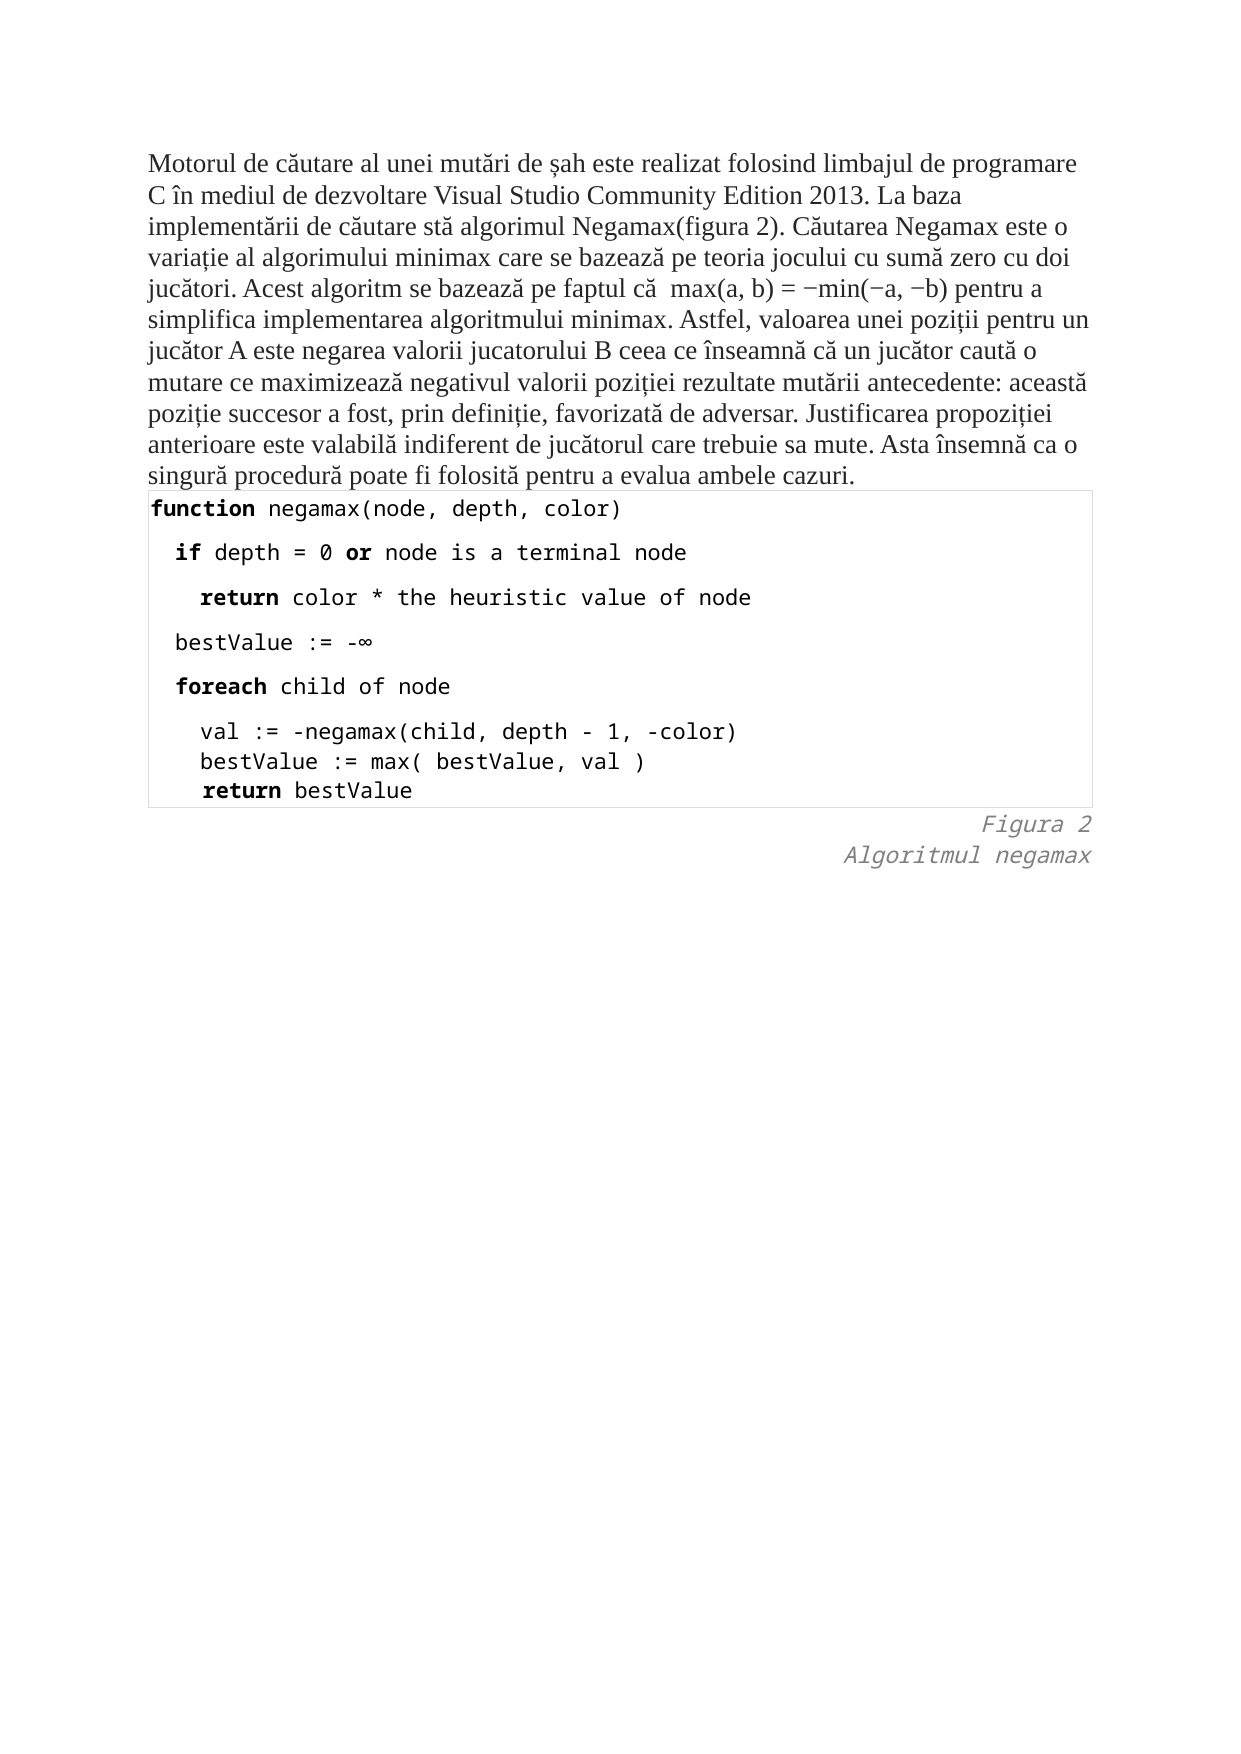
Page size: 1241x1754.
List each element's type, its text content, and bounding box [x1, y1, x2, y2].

text bestValue := max( bestValue, val ) [149, 743, 1092, 773]
text Motorul de căutare al unei mutări de șah este realizat folosind limbajul de programare C în mediul de dezvoltare Visual Studio Community Edition 2013. La baza implementării de căutare stă algorimul Negamax(figura 2). Căutarea Negamax este o variație al algorimului minimax care se bazează pe teoria jocului cu sumă zero cu doi jucători. Acest algoritm se bazează pe faptul că max(a, b) = −min(−a, −b) pentru a simplifica implementarea algoritmului minimax. Astfel, valoarea unei poziții pentru un jucător A este negarea valorii jucatorului B ceea ce înseamnă că un jucător caută o mutare ce maximizează negativul valorii poziției rezultate mutării antecedente: această poziție succesor a fost, prin definiție, favorizată de adversar. Justificarea propoziției anterioare este valabilă indiferent de jucătorul care trebuie sa mute. Asta însemnă ca o singură procedură poate fi folosită pentru a evalua ambele cazuri. [148, 148, 1093, 490]
text Figura 2 [148, 808, 1093, 839]
text val := -negamax(child, depth - 1, -color) [149, 714, 1092, 743]
text Algoritmul negamax [148, 839, 1093, 870]
text return color * the heuristic value of node [149, 579, 1092, 612]
text foreach child of node [149, 669, 1092, 701]
text bestValue := -∞ [149, 624, 1092, 656]
text function negamax(node, depth, color) [149, 491, 1092, 522]
text if depth = 0 or node is a terminal node [149, 535, 1092, 567]
text return bestValue [149, 773, 1092, 807]
